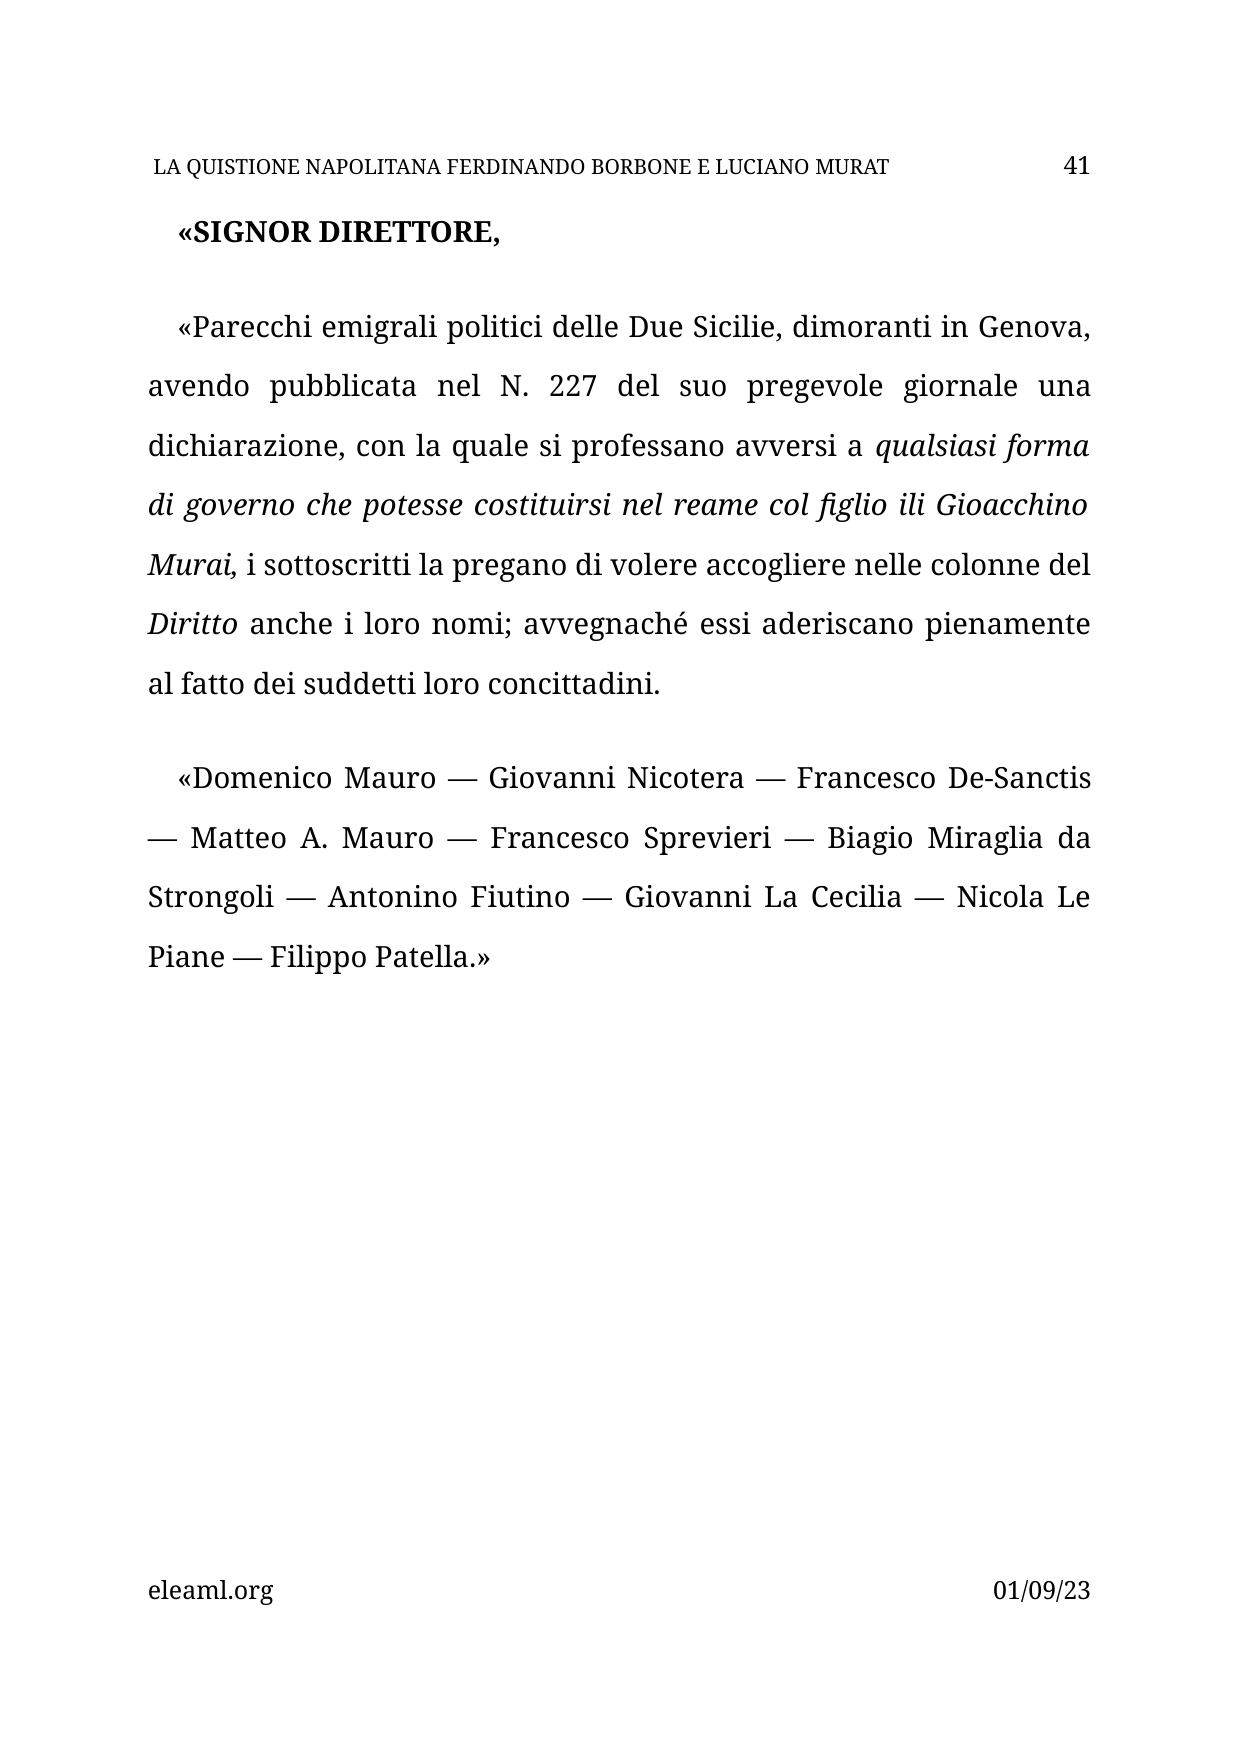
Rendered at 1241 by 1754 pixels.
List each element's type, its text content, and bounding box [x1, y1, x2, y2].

subtitle «SIGNOR DIRETTORE, [148, 211, 1093, 251]
text «Parecchi emigrali politici delle Due Sicilie, dimoranti in Genova, avendo pubblicata nel N. 227 del suo pregevole giornale una dichiarazione, con la quale si professano avversi a qualsiasi forma di governo che potesse costituirsi nel reame col figlio ili Gioacchino Murai, i sottoscritti la pregano di volere accogliere nelle colonne del Diritto anche i loro nomi; avvegnaché essi aderiscano pienamente al fatto dei suddetti loro concittadini. [148, 306, 1093, 703]
text «Domenico Mauro — Giovanni Nicotera — Francesco De-Sanctis — Matteo A. Mauro — Francesco Sprevieri — Biagio Miraglia da Strongoli — Antonino Fiutino — Giovanni La Cecilia — Nicola Le Piane — Filippo Patella.» [148, 758, 1093, 976]
